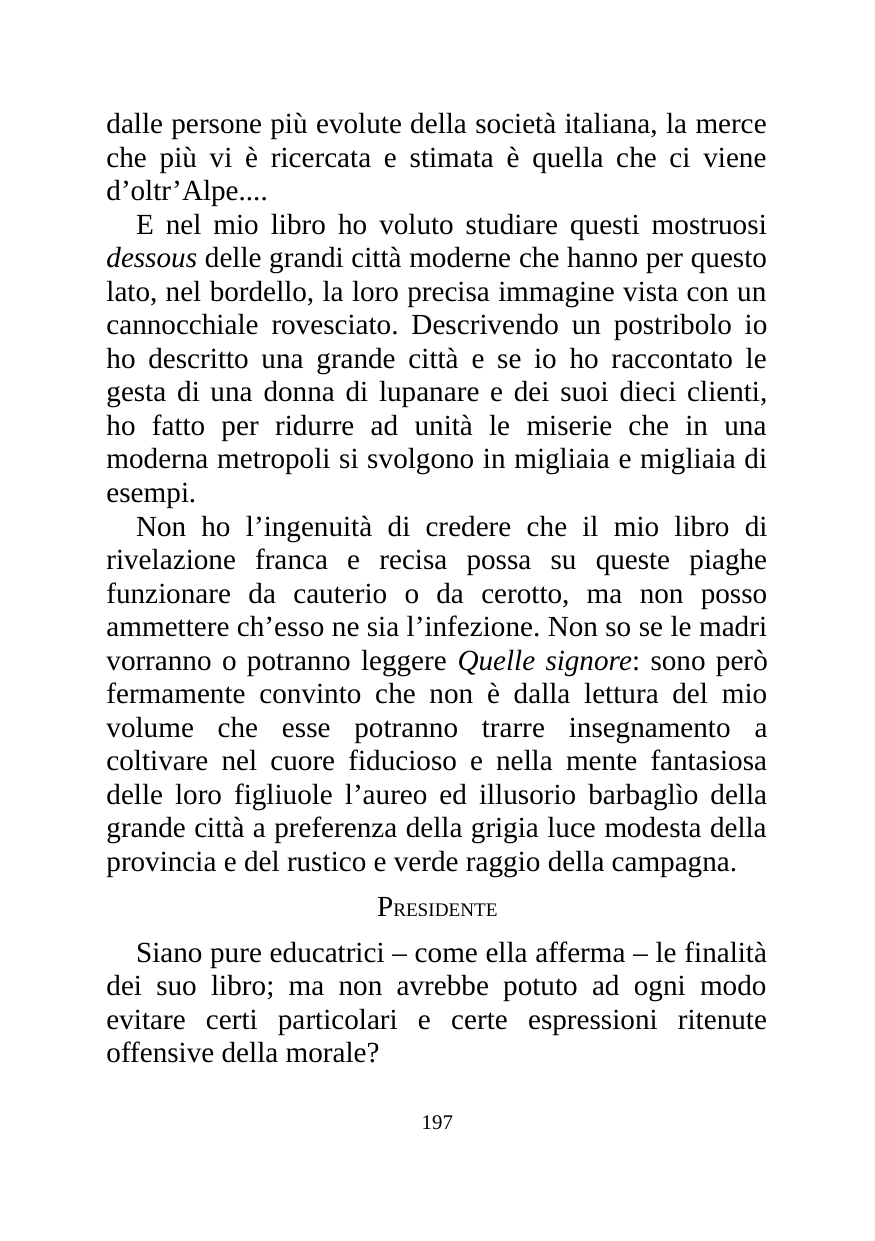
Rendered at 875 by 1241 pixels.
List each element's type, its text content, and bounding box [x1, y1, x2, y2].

text Presidente [106, 889, 768, 923]
text dalle persone più evolute della società italiana, la merce che più vi è ricercata e stimata è quella che ci viene d’oltr’Alpe.... [106, 106, 768, 207]
text Non ho l’ingenuità di credere che il mio libro di rivelazione franca e recisa possa su queste piaghe funzionare da cauterio o da cerotto, ma non posso ammettere ch’esso ne sia l’infezione. Non so se le madri vorranno o potranno leggere Quelle signore: sono però fermamente convinto che non è dalla lettura del mio volume che esse potranno trarre insegnamento a coltivare nel cuore fiducioso e nella mente fantasiosa delle loro figliuole l’aureo ed illusorio barbaglìo della grande città a preferenza della grigia luce modesta della provincia e del rustico e verde raggio della campagna. [106, 509, 768, 878]
text E nel mio libro ho voluto studiare questi mostruosi dessous delle grandi città moderne che hanno per questo lato, nel bordello, la loro precisa immagine vista con un cannocchiale rovesciato. Descrivendo un postribolo io ho descritto una grande città e se io ho raccontato le gesta di una donna di lupanare e dei suoi dieci clienti, ho fatto per ridurre ad unità le miserie che in una moderna metropoli si svolgono in migliaia e migliaia di esempi. [106, 207, 768, 509]
text Siano pure educatrici – come ella afferma – le finalità dei suo libro; ma non avrebbe potuto ad ogni modo evitare certi particolari e certe espressioni ritenute offensive della morale? [106, 935, 768, 1069]
